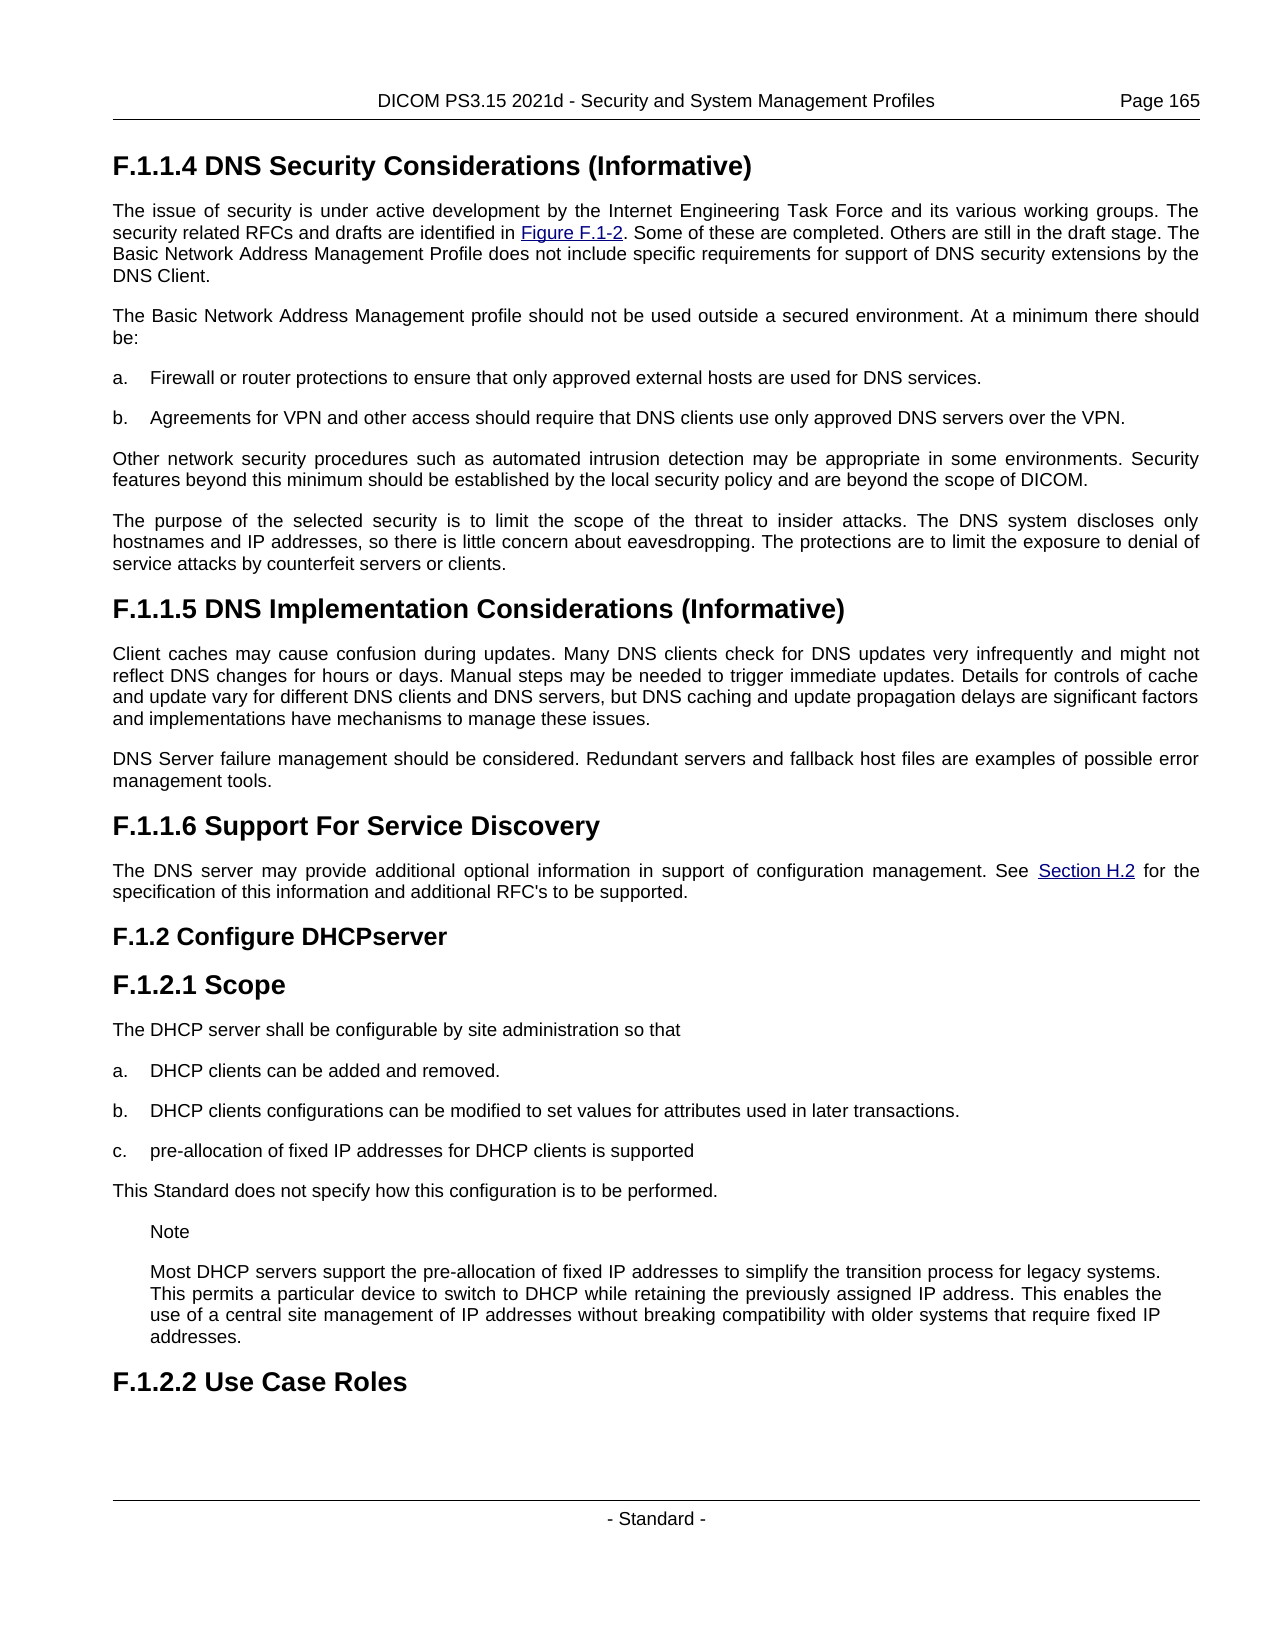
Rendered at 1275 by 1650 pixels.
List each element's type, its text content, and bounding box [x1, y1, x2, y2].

text b. DHCP clients configurations can be modified to set values for attributes used in later transactions. [112, 1100, 1200, 1121]
text F.1.2.2 Use Case Roles [112, 1366, 1200, 1397]
text b. Agreements for VPN and other access should require that DNS clients use only approved DNS servers over the VPN. [112, 407, 1200, 429]
text Other network security procedures such as automated intrusion detection may be appropriate in some environments. Security features beyond this minimum should be established by the local security policy and are beyond the scope of DICOM. [112, 447, 1200, 491]
text The DHCP server shall be configurable by site administration so that [112, 1019, 1200, 1041]
text Note [150, 1221, 1162, 1242]
text a. DHCP clients can be added and removed. [112, 1059, 1200, 1081]
text a. Firewall or router protections to ensure that only approved external hosts are used for DNS services. [112, 367, 1200, 388]
text F.1.2 Configure DHCPserver [112, 922, 1200, 950]
text Most DHCP servers support the pre-allocation of fixed IP addresses to simplify the transition process for legacy systems. This permits a particular device to switch to DHCP while retaining the previously assigned IP address. This enables the use of a central site management of IP addresses without breaking compatibility with older systems that require fixed IP addresses. [150, 1261, 1162, 1347]
text DNS Server failure management should be considered. Redundant servers and fallback host files are examples of possible error management tools. [112, 748, 1200, 791]
text F.1.1.6 Support For Service Discovery [112, 810, 1200, 841]
text F.1.2.1 Scope [112, 969, 1200, 1000]
text This Standard does not specify how this configuration is to be performed. [112, 1180, 1200, 1202]
text F.1.1.4 DNS Security Considerations (Informative) [112, 150, 1200, 181]
text The purpose of the selected security is to limit the scope of the threat to insider attacks. The DNS system discloses only hostnames and IP addresses, so there is little concern about eavesdropping. The protections are to limit the exposure to denial of service attacks by counterfeit servers or clients. [112, 509, 1200, 574]
text The DNS server may provide additional optional information in support of configuration management. See Section H.2 for the specification of this information and additional RFC's to be supported. [112, 860, 1200, 903]
text c. pre-allocation of fixed IP addresses for DHCP clients is supported [112, 1140, 1200, 1162]
text F.1.1.5 DNS Implementation Considerations (Informative) [112, 593, 1200, 624]
text The Basic Network Address Management profile should not be used outside a secured environment. At a minimum there should be: [112, 305, 1200, 348]
text Client caches may cause confusion during updates. Many DNS clients check for DNS updates very infrequently and might not reflect DNS changes for hours or days. Manual steps may be needed to trigger immediate updates. Details for controls of cache and update vary for different DNS clients and DNS servers, but DNS caching and update propagation delays are significant factors and implementations have mechanisms to manage these issues. [112, 643, 1200, 729]
text The issue of security is under active development by the Internet Engineering Task Force and its various working groups. The security related RFCs and drafts are identified in Figure F.1-2. Some of these are completed. Others are still in the draft stage. The Basic Network Address Management Profile does not include specific requirements for support of DNS security extensions by the DNS Client. [112, 200, 1200, 286]
